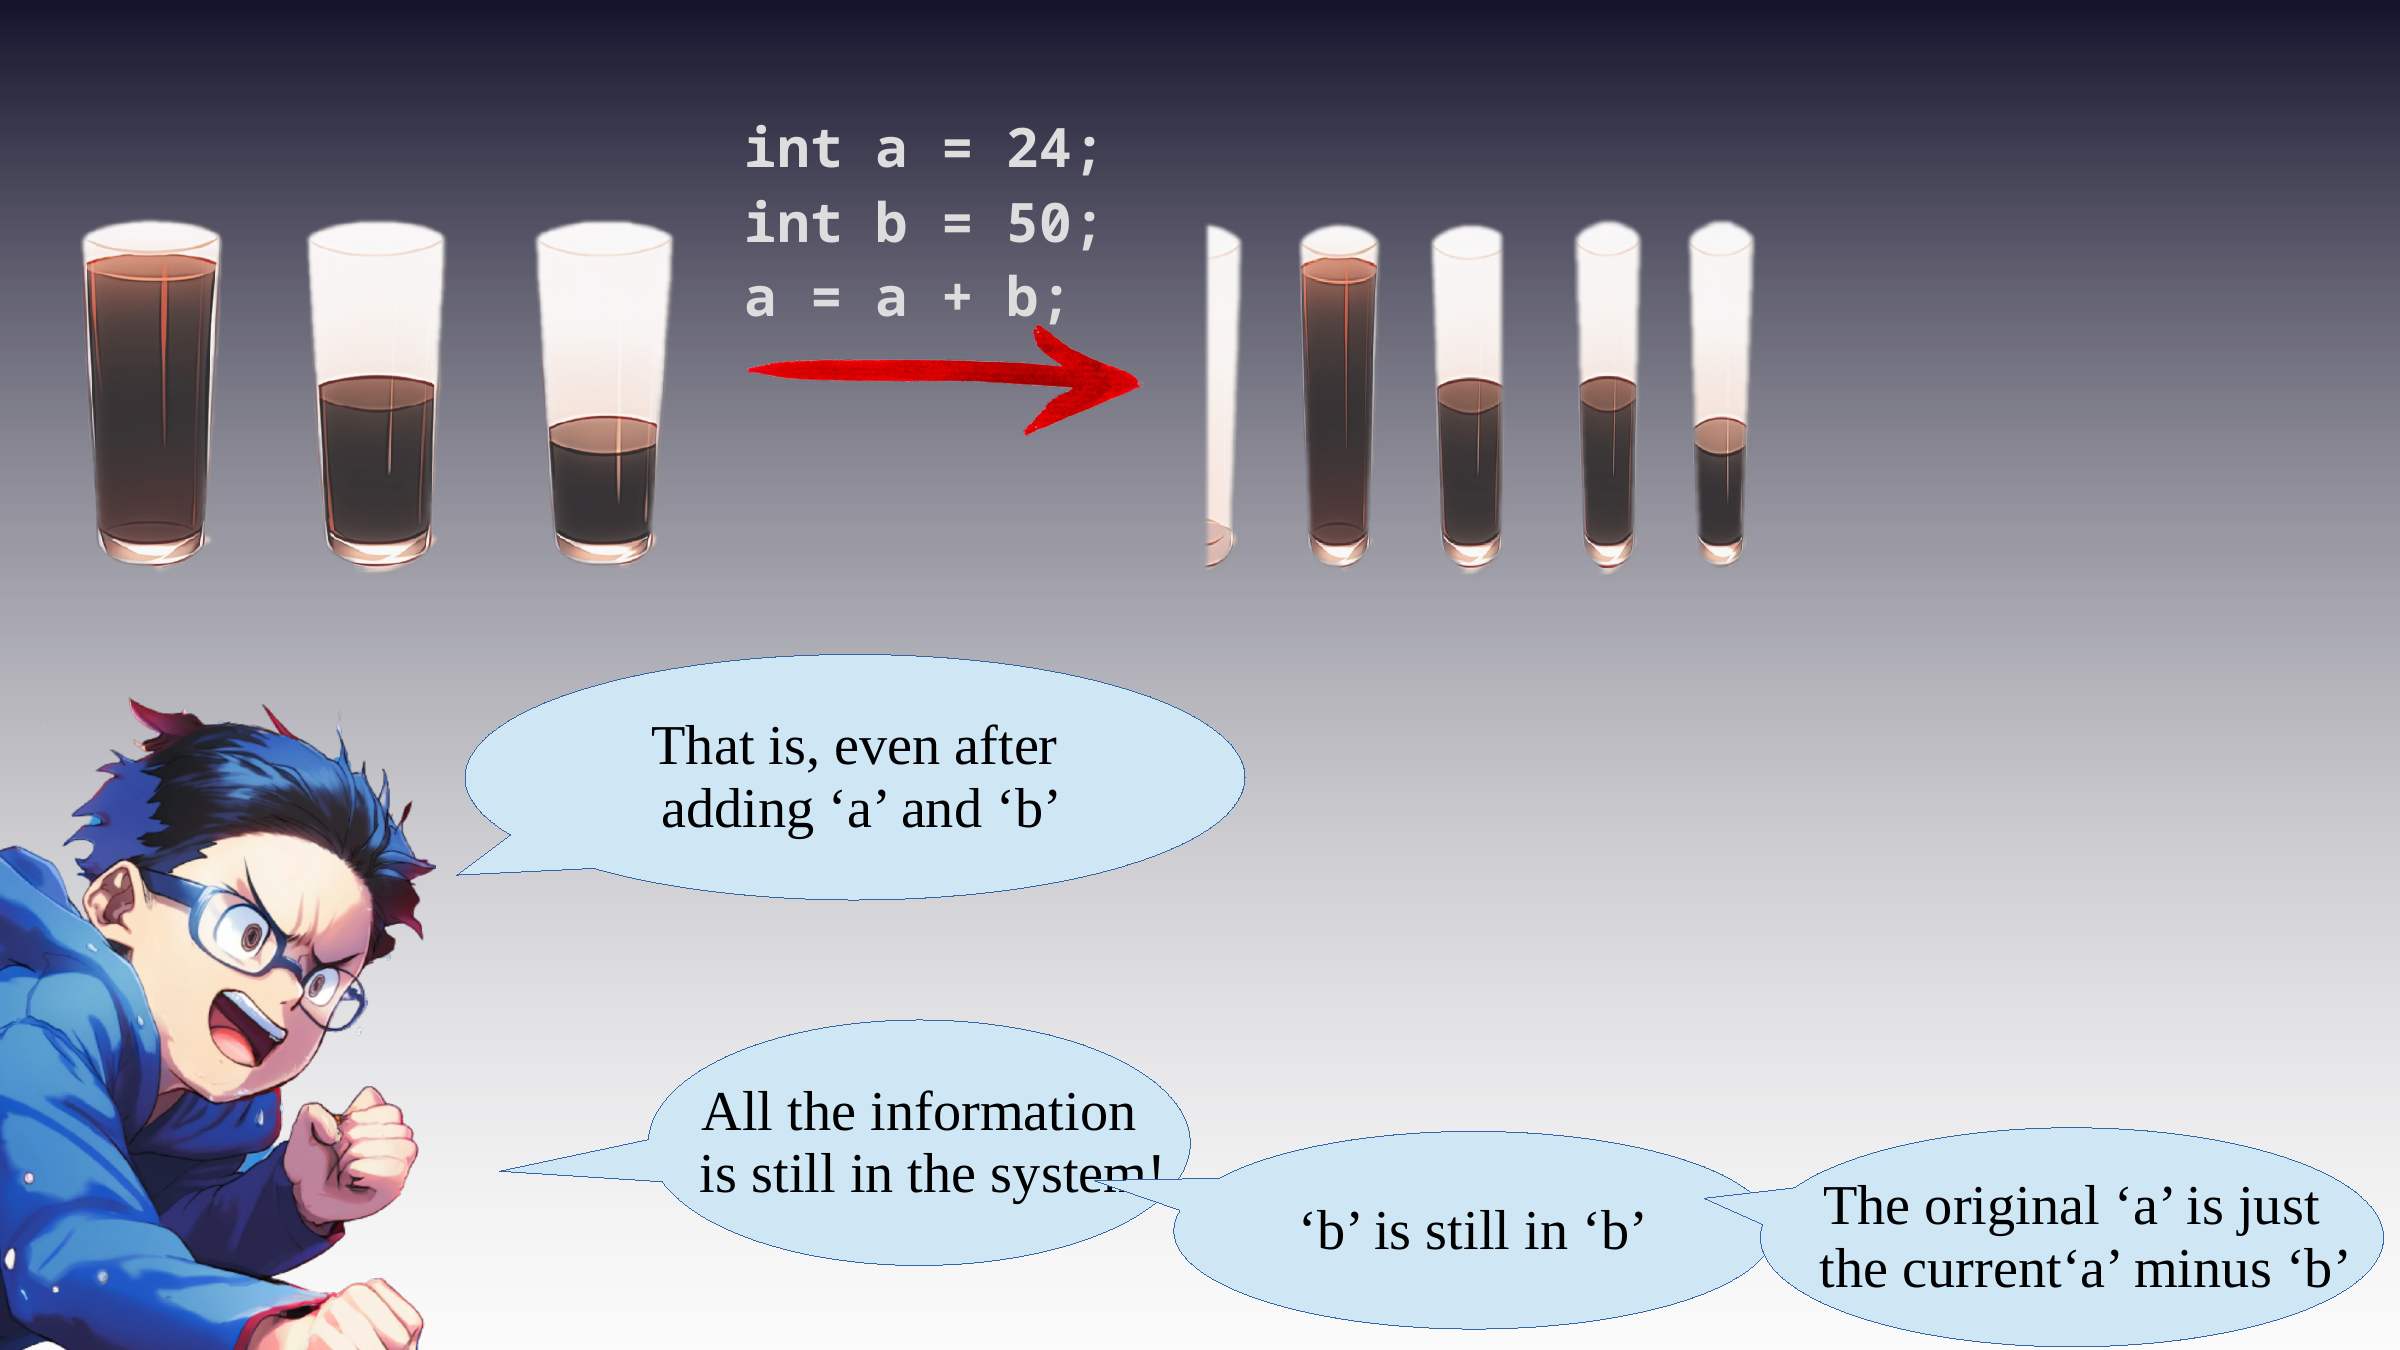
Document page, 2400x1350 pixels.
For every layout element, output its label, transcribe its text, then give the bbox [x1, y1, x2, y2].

picture [1536, 90, 1776, 648]
text_box int a = 24; int b = 50; a = a + b; [729, 102, 1203, 371]
text_box [0, 0, 2400, 1350]
text_box The original ‘a’ is just the current‘a’ minus ‘b’ [1704, 1127, 2384, 1347]
picture [1203, 102, 1504, 647]
text_box That is, even after adding ‘a’ and ‘b’ [456, 654, 1246, 901]
text_box All the information is still in the system! [499, 1019, 1191, 1266]
picture [0, 653, 436, 1350]
text_box ‘b’ is still in ‘b’ [1094, 1131, 1764, 1330]
picture [79, 91, 1197, 646]
